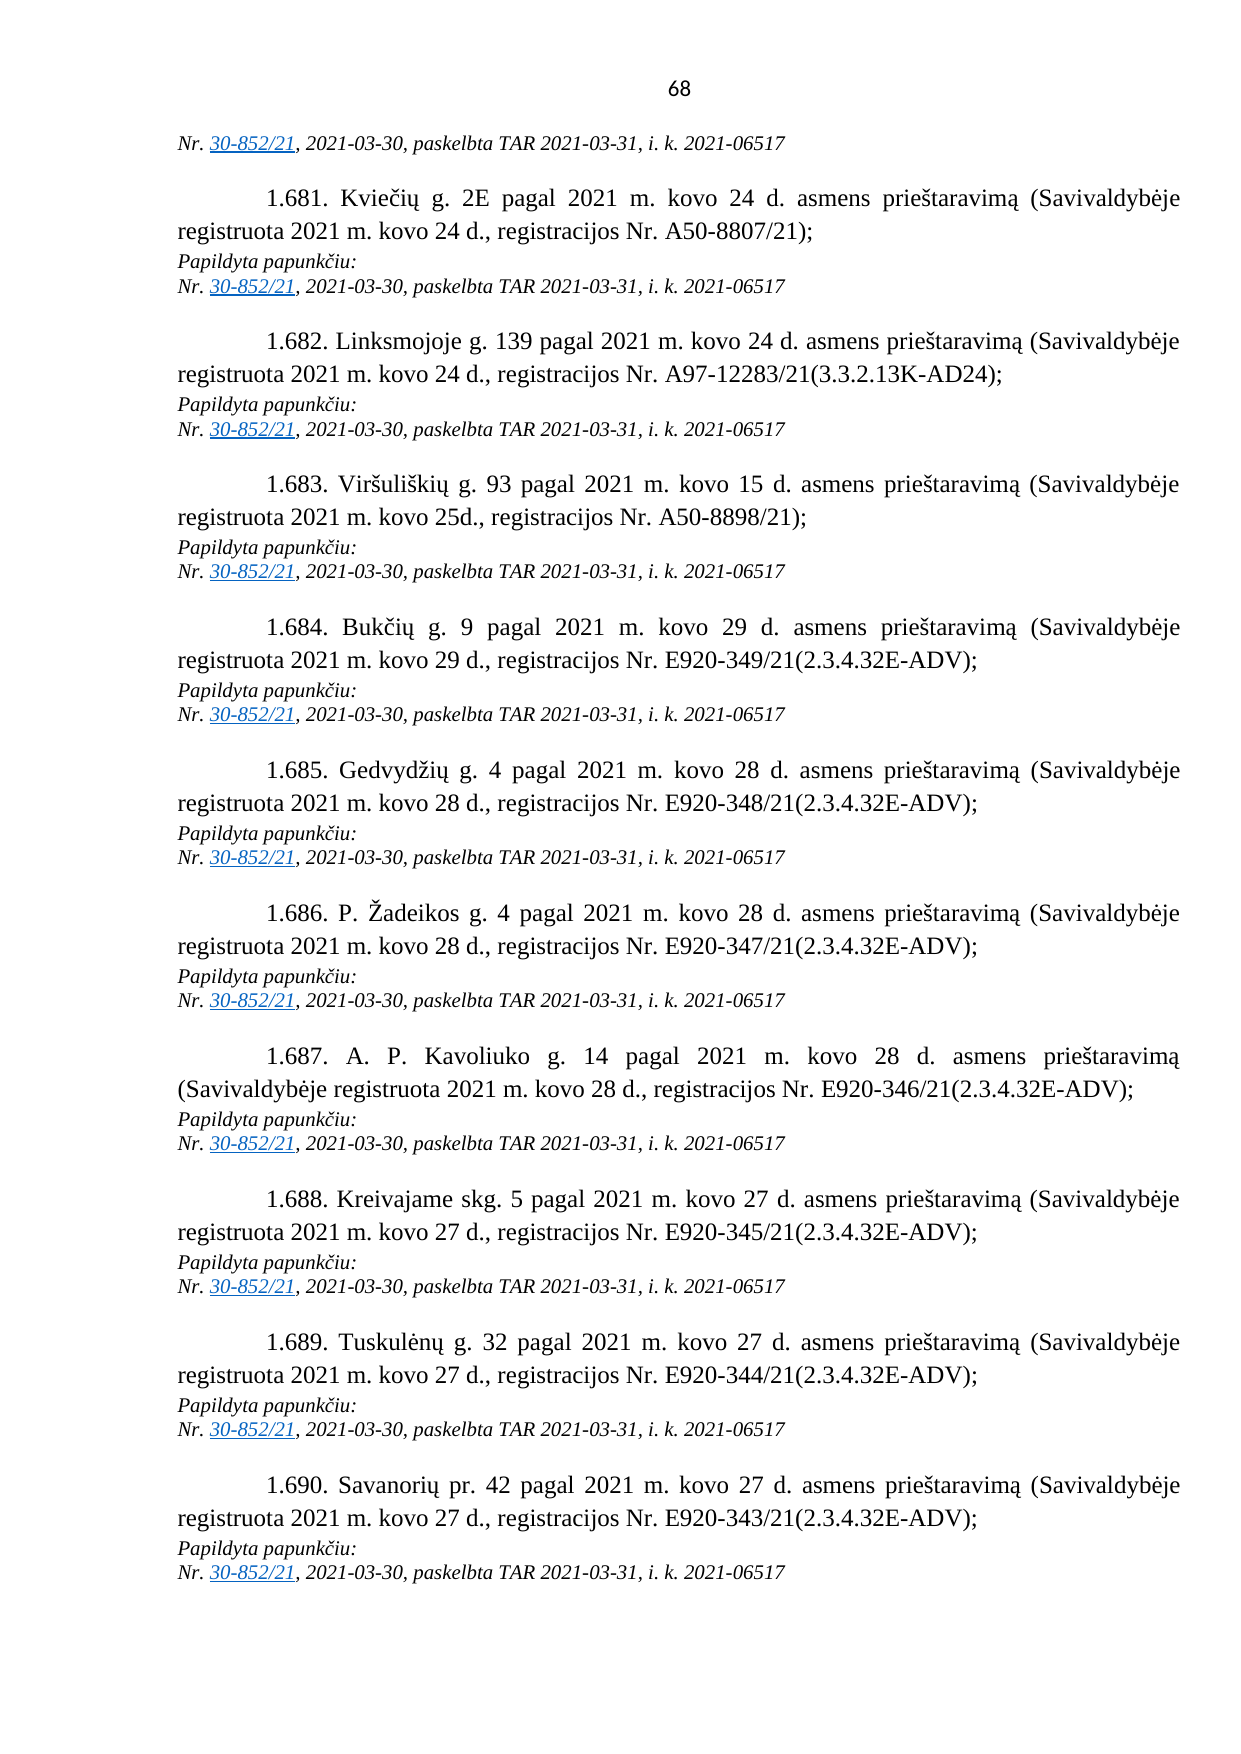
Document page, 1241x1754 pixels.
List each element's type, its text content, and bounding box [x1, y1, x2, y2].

text Papildyta papunkčiu: [177, 249, 1181, 273]
text Papildyta papunkčiu: [177, 1250, 1181, 1274]
text Nr. 30-852/21, 2021-03-30, paskelbta TAR 2021-03-31, i. k. 2021-06517 [177, 1274, 1181, 1298]
text 1.685. Gedvydžių g. 4 pagal 2021 m. kovo 28 d. asmens prieštaravimą (Savivaldybėje registruota 2021 m. kovo 28 d., registracijos Nr. E920-348/21(2.3.4.32E-ADV); [177, 755, 1181, 817]
text Nr. 30-852/21, 2021-03-30, paskelbta TAR 2021-03-31, i. k. 2021-06517 [177, 988, 1181, 1012]
text 1.686. P. Žadeikos g. 4 pagal 2021 m. kovo 28 d. asmens prieštaravimą (Savivaldybėje registruota 2021 m. kovo 28 d., registracijos Nr. E920-347/21(2.3.4.32E-ADV); [177, 898, 1181, 960]
text Papildyta papunkčiu: [177, 964, 1181, 988]
text Nr. 30-852/21, 2021-03-30, paskelbta TAR 2021-03-31, i. k. 2021-06517 [177, 1131, 1181, 1155]
text Papildyta papunkčiu: [177, 821, 1181, 845]
text 1.690. Savanorių pr. 42 pagal 2021 m. kovo 27 d. asmens prieštaravimą (Savivaldybėje registruota 2021 m. kovo 27 d., registracijos Nr. E920-343/21(2.3.4.32E-ADV); [177, 1470, 1181, 1531]
text Papildyta papunkčiu: [177, 1107, 1181, 1131]
text 1.684. Bukčių g. 9 pagal 2021 m. kovo 29 d. asmens prieštaravimą (Savivaldybėje registruota 2021 m. kovo 29 d., registracijos Nr. E920-349/21(2.3.4.32E-ADV); [177, 612, 1181, 674]
text Nr. 30-852/21, 2021-03-30, paskelbta TAR 2021-03-31, i. k. 2021-06517 [177, 273, 1181, 298]
text 1.681. Kviečių g. 2E pagal 2021 m. kovo 24 d. asmens prieštaravimą (Savivaldybėje registruota 2021 m. kovo 24 d., registracijos Nr. A50-8807/21); [177, 183, 1181, 245]
text Nr. 30-852/21, 2021-03-30, paskelbta TAR 2021-03-31, i. k. 2021-06517 [177, 1560, 1181, 1584]
text 1.687. A. P. Kavoliuko g. 14 pagal 2021 m. kovo 28 d. asmens prieštaravimą (Savivaldybėje registruota 2021 m. kovo 28 d., registracijos Nr. E920-346/21(2.3.4.32E-ADV); [177, 1041, 1181, 1103]
text Papildyta papunkčiu: [177, 1536, 1181, 1560]
text Nr. 30-852/21, 2021-03-30, paskelbta TAR 2021-03-31, i. k. 2021-06517 [177, 702, 1181, 726]
text 1.689. Tuskulėnų g. 32 pagal 2021 m. kovo 27 d. asmens prieštaravimą (Savivaldybėje registruota 2021 m. kovo 27 d., registracijos Nr. E920-344/21(2.3.4.32E-ADV); [177, 1327, 1181, 1388]
text Nr. 30-852/21, 2021-03-30, paskelbta TAR 2021-03-31, i. k. 2021-06517 [177, 131, 1181, 155]
text 1.688. Kreivajame skg. 5 pagal 2021 m. kovo 27 d. asmens prieštaravimą (Savivaldybėje registruota 2021 m. kovo 27 d., registracijos Nr. E920-345/21(2.3.4.32E-ADV); [177, 1184, 1181, 1246]
text Nr. 30-852/21, 2021-03-30, paskelbta TAR 2021-03-31, i. k. 2021-06517 [177, 1417, 1181, 1441]
text 1.682. Linksmojoje g. 139 pagal 2021 m. kovo 24 d. asmens prieštaravimą (Savivaldybėje registruota 2021 m. kovo 24 d., registracijos Nr. A97-12283/21(3.3.2.13K-AD24); [177, 326, 1181, 388]
text Nr. 30-852/21, 2021-03-30, paskelbta TAR 2021-03-31, i. k. 2021-06517 [177, 845, 1181, 869]
text Papildyta papunkčiu: [177, 535, 1181, 559]
text Papildyta papunkčiu: [177, 678, 1181, 702]
text Nr. 30-852/21, 2021-03-30, paskelbta TAR 2021-03-31, i. k. 2021-06517 [177, 559, 1181, 583]
text Papildyta papunkčiu: [177, 392, 1181, 416]
text Papildyta papunkčiu: [177, 1393, 1181, 1417]
text Nr. 30-852/21, 2021-03-30, paskelbta TAR 2021-03-31, i. k. 2021-06517 [177, 416, 1181, 441]
text 1.683. Viršuliškių g. 93 pagal 2021 m. kovo 15 d. asmens prieštaravimą (Savivaldybėje registruota 2021 m. kovo 25d., registracijos Nr. A50-8898/21); [177, 469, 1181, 531]
